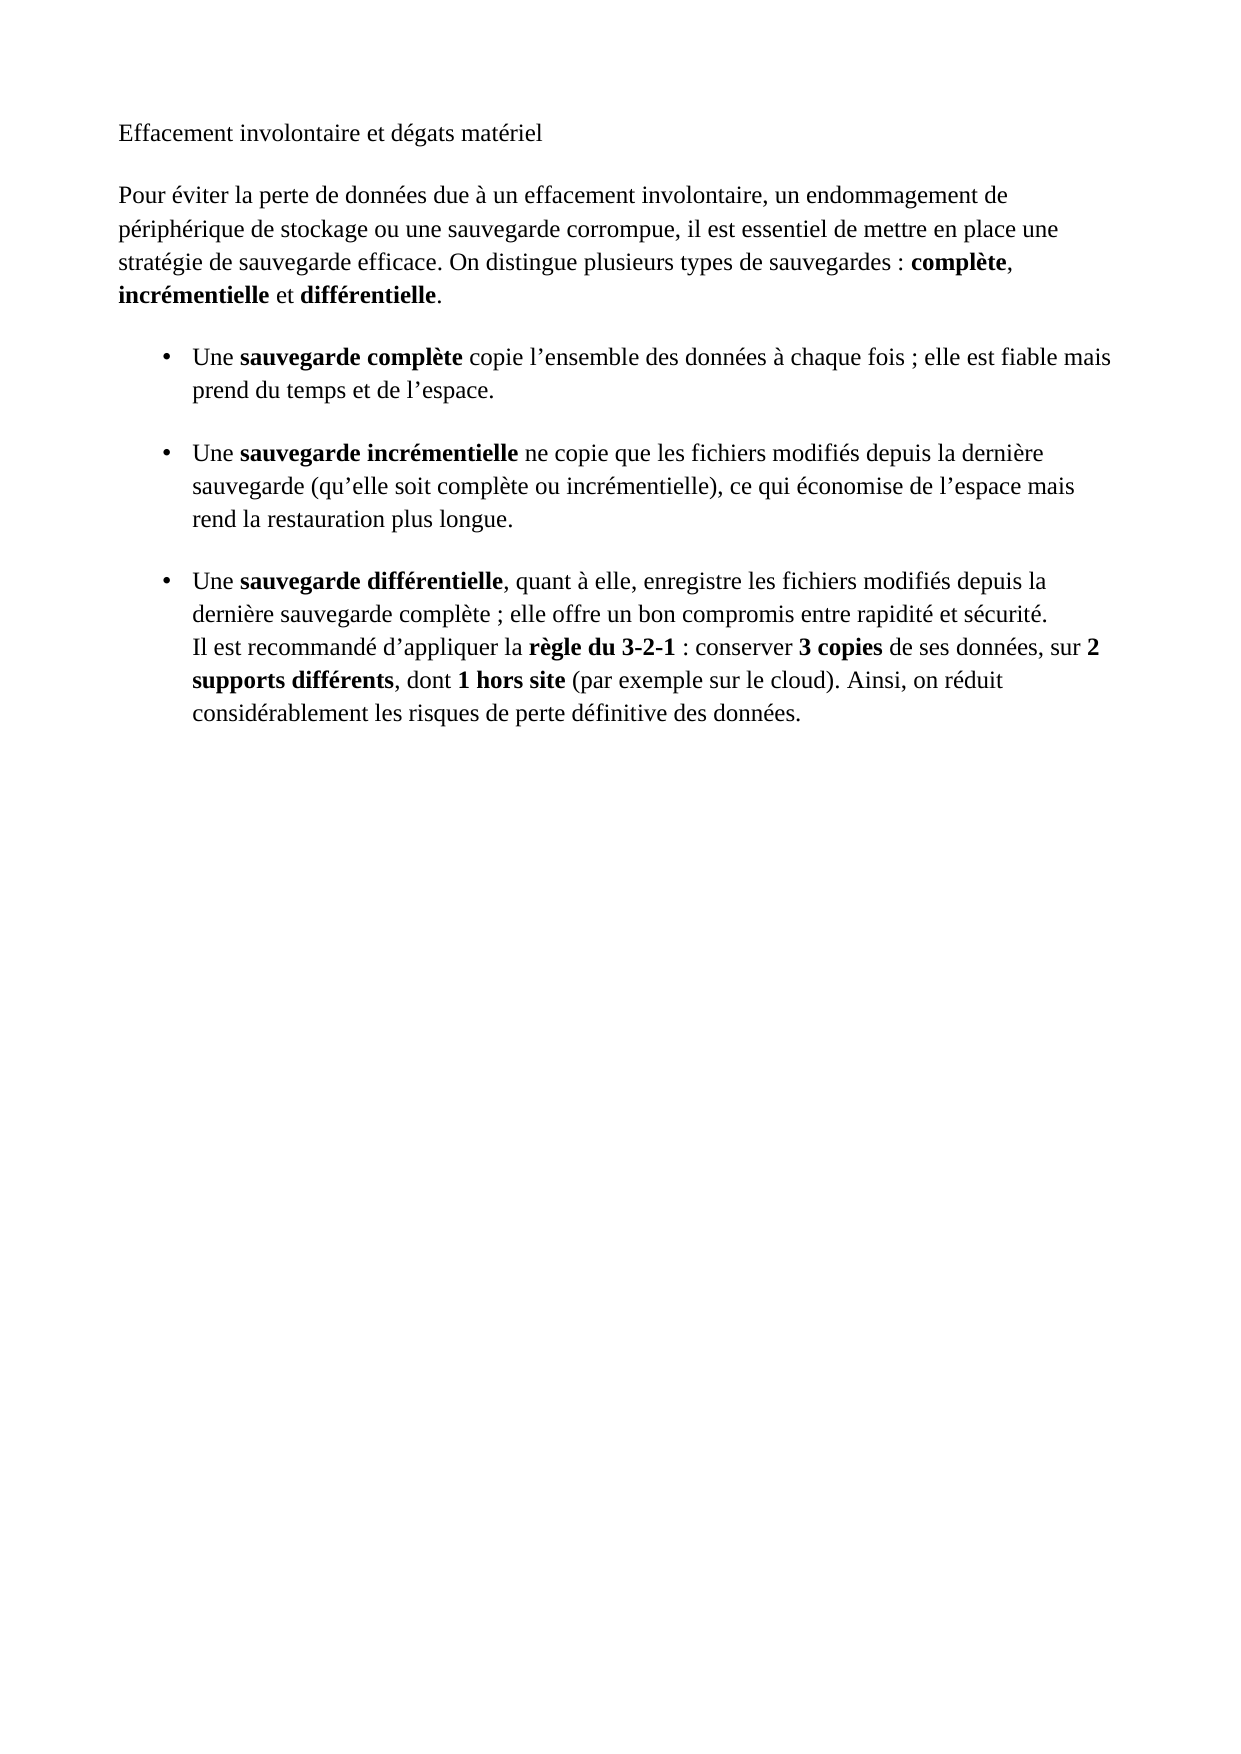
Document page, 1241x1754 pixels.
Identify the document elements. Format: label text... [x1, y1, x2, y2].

list Une sauvegarde différentielle, quant à elle, enregistre les fichiers modifiés depuis la dernière sauvegarde complète ; elle offre un bon compromis entre rapidité et sécurité. Il est recommandé d’appliquer la règle du 3-2-1 : conserver 3 copies de ses données, sur 2 supports différents, dont 1 hors site (par exemple sur le cloud). Ainsi, on réduit considérablement les risques de perte définitive des données. [162, 566, 1122, 727]
text Pour éviter la perte de données due à un effacement involontaire, un endommagement de périphérique de stockage ou une sauvegarde corrompue, il est essentiel de mettre en place une stratégie de sauvegarde efficace. On distingue plusieurs types de sauvegardes : complète, incrémentielle et différentielle. [118, 181, 1122, 308]
list Une sauvegarde complète copie l’ensemble des données à chaque fois ; elle est fiable mais prend du temps et de l’espace. [162, 342, 1122, 404]
text Effacement involontaire et dégats matériel [118, 118, 1122, 147]
list Une sauvegarde incrémentielle ne copie que les fichiers modifiés depuis la dernière sauvegarde (qu’elle soit complète ou incrémentielle), ce qui économise de l’espace mais rend la restauration plus longue. [162, 438, 1122, 532]
